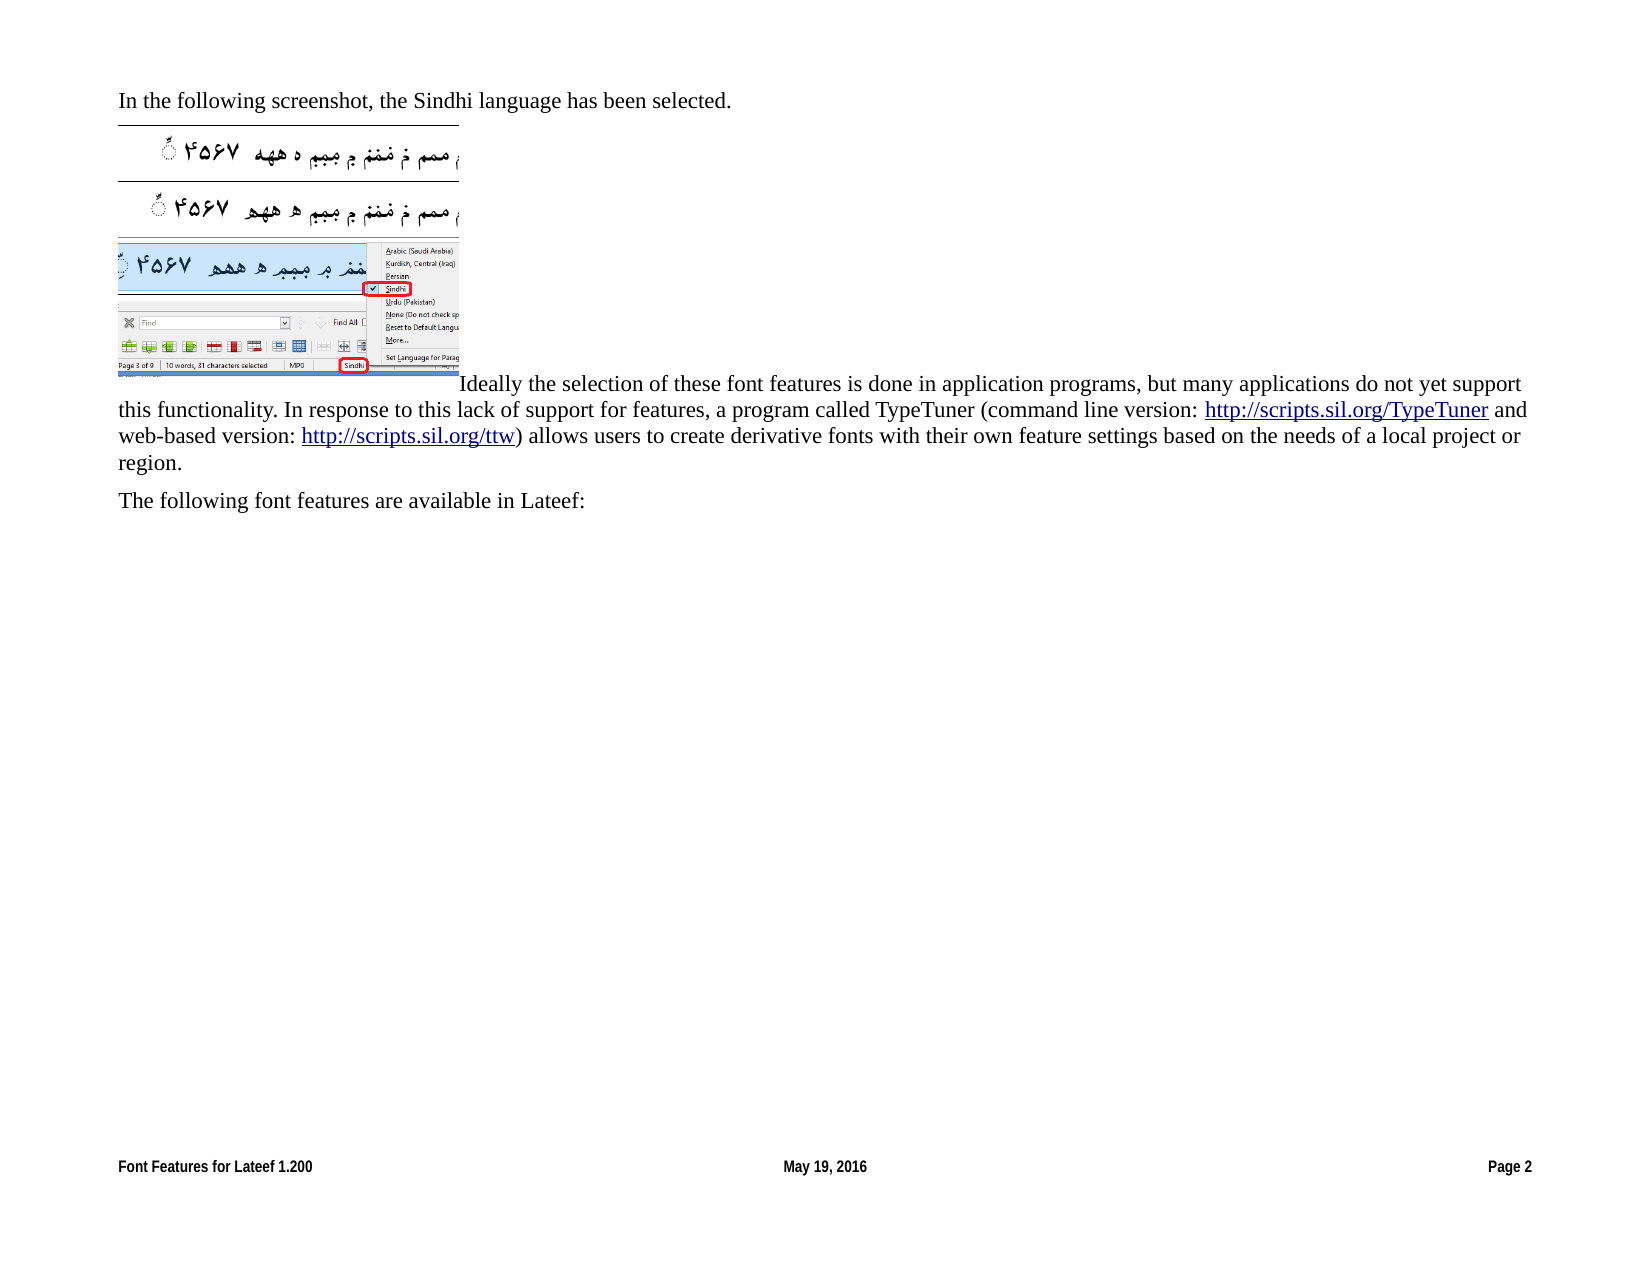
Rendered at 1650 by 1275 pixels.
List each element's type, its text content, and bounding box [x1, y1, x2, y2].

text The following font features are available in Lateef: [118, 487, 1532, 513]
text In the following screenshot, the Sindhi language has been selected. [118, 87, 1532, 113]
text Ideally the selection of these font features is done in application programs, but many applications do not yet support this functionality. In response to this lack of support for features, a program called TypeTuner (command line version: http://scripts.sil.org/TypeTuner and web-based version: http://scripts.sil.org/ttw) allows users to create derivative fonts with their own feature settings based on the needs of a local project or region. [118, 370, 1532, 475]
picture [118, 125, 459, 377]
